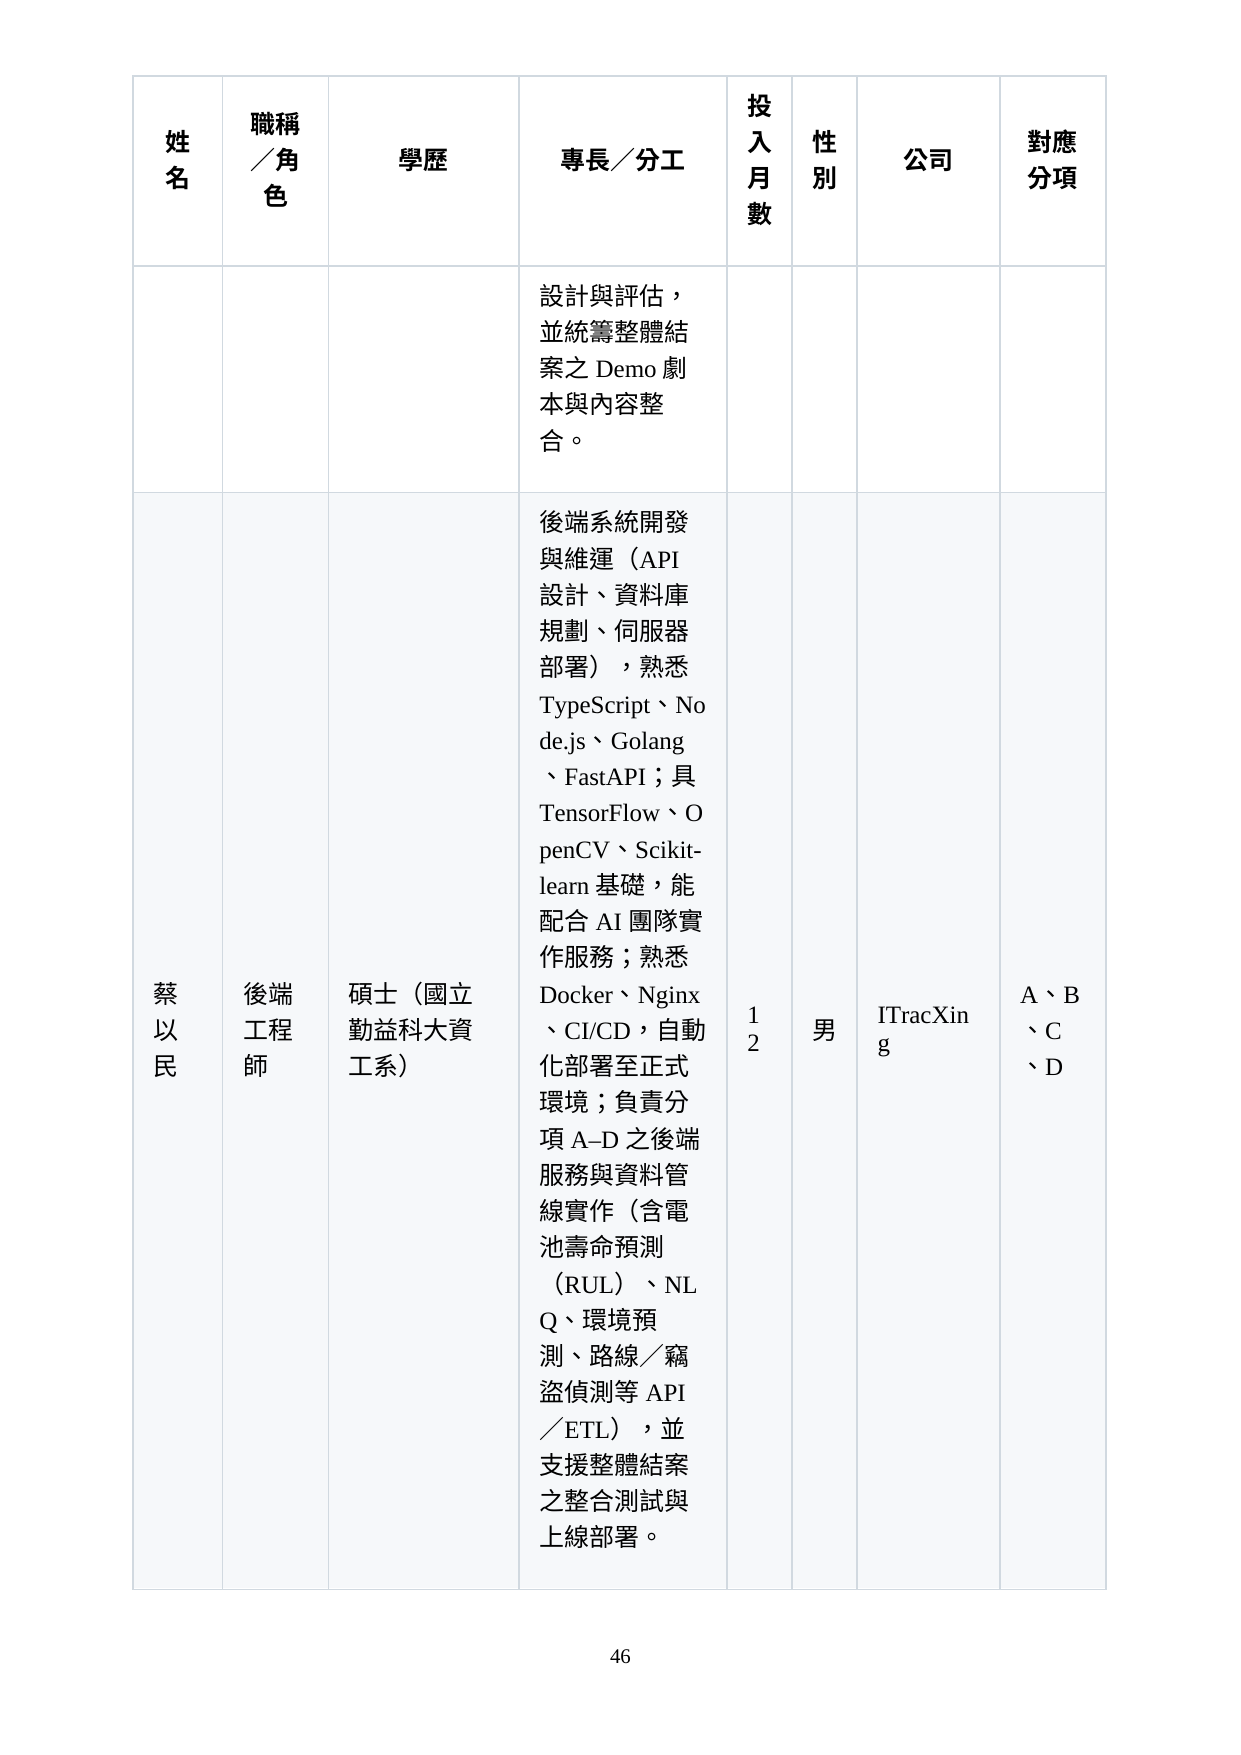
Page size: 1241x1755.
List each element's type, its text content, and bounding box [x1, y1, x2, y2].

table_cell 後端系統開發與維運（API 設計、資料庫規劃、伺服器部署），熟悉 TypeScript、Node.js、Golang、FastAPI；具 TensorFlow、OpenCV、Scikit-learn 基礎，能配合 AI 團隊實作服務；熟悉 Docker、Nginx、CI/CD，自動化部署至正式環境；負責分項 A–D 之後端服務與資料管線實作（含電池壽命預測（RUL）、NLQ、環境預測、路線／竊盜偵測等 API／ETL），並支援整體結案之整合測試與上線部署。 [520, 493, 726, 1588]
table_cell A、B、C、D [1001, 493, 1105, 1588]
table_cell [1001, 267, 1105, 492]
table_header 對應分項 [1001, 77, 1105, 265]
table_cell 男 [793, 493, 856, 1588]
table_cell 後端工程師 [223, 493, 328, 1588]
table_cell [728, 267, 791, 492]
table_cell [223, 267, 328, 492]
table_cell 碩士（國立勤益科大資工系） [329, 493, 518, 1588]
table_cell [329, 267, 518, 492]
table_cell ITracXing [858, 493, 999, 1588]
table_header 性別 [793, 77, 856, 265]
table_cell 設計與評估，並統籌整體結案之 Demo 劇本與內容整合。 [520, 267, 726, 492]
table_cell [858, 267, 999, 492]
table_header 投入月數 [728, 77, 791, 265]
table_header 專長／分工 [520, 77, 726, 265]
table_header 學歷 [329, 77, 518, 265]
table_header 職稱／角色 [223, 77, 328, 265]
table_cell 12 [728, 493, 791, 1588]
table_cell [793, 267, 856, 492]
table_header 公司 [858, 77, 999, 265]
table_cell 蔡以民 [134, 493, 222, 1588]
table_cell [134, 267, 222, 492]
table_header 姓名 [134, 77, 222, 265]
